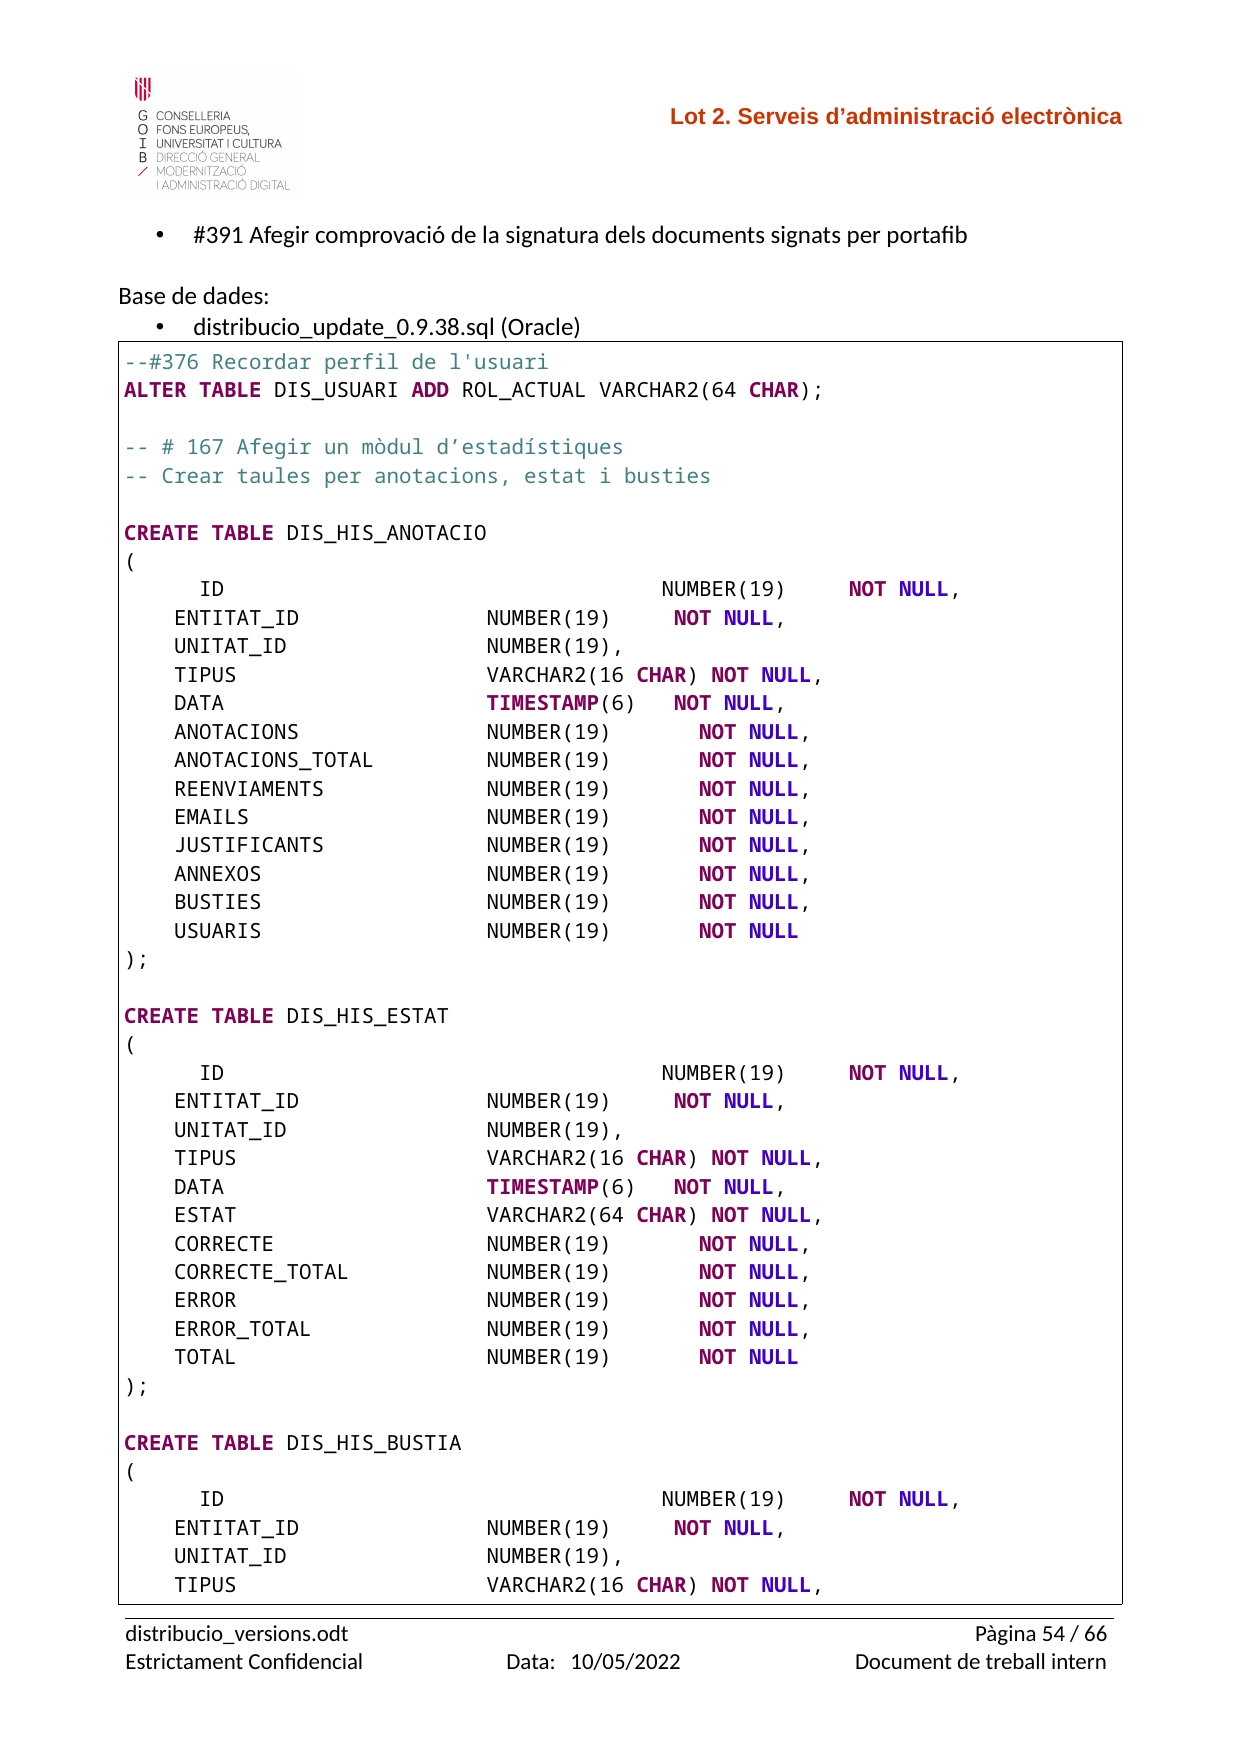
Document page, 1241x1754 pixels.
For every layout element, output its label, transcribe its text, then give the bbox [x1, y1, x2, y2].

list #391 Afegir comprovació de la signatura dels documents signats per portafib [156, 219, 1122, 250]
list distribucio_update_0.9.38.sql (Oracle) [156, 311, 1122, 341]
picture [126, 70, 299, 197]
text Base de dades: [118, 280, 1122, 311]
table_header --#376 Recordar perfil de l'usuari ALTER TABLE DIS_USUARI ADD ROL_ACTUAL VARCHAR2(64 CHAR); -- # 167 Afegir un mòdul d’estadístiques -- Crear taules per anotacions, estat i busties CREATE TABLE DIS_HIS_ANOTACIO ( ID NUMBER(19) NOT NULL, ENTITAT_ID NUMBER(19) NOT NULL, UNITAT_ID NUMBER(19), TIPUS VARCHAR2(16 CHAR) NOT NULL, DATA TIMESTAMP(6) NOT NULL, ANOTACIONS NUMBER(19) NOT NULL, ANOTACIONS_TOTAL NUMBER(19) NOT NULL, REENVIAMENTS NUMBER(19) NOT NULL, EMAILS NUMBER(19) NOT NULL, JUSTIFICANTS NUMBER(19) NOT NULL, ANNEXOS NUMBER(19) NOT NULL, BUSTIES NUMBER(19) NOT NULL, USUARIS NUMBER(19) NOT NULL ); CREATE TABLE DIS_HIS_ESTAT ( ID NUMBER(19) NOT NULL, ENTITAT_ID NUMBER(19) NOT NULL, UNITAT_ID NUMBER(19), TIPUS VARCHAR2(16 CHAR) NOT NULL, DATA TIMESTAMP(6) NOT NULL, ESTAT VARCHAR2(64 CHAR) NOT NULL, CORRECTE NUMBER(19) NOT NULL, CORRECTE_TOTAL NUMBER(19) NOT NULL, ERROR NUMBER(19) NOT NULL, ERROR_TOTAL NUMBER(19) NOT NULL, TOTAL NUMBER(19) NOT NULL ); CREATE TABLE DIS_HIS_BUSTIA ( ID NUMBER(19) NOT NULL, ENTITAT_ID NUMBER(19) NOT NULL, UNITAT_ID NUMBER(19), TIPUS VARCHAR2(16 CHAR) NOT NULL, [119, 342, 1122, 1604]
